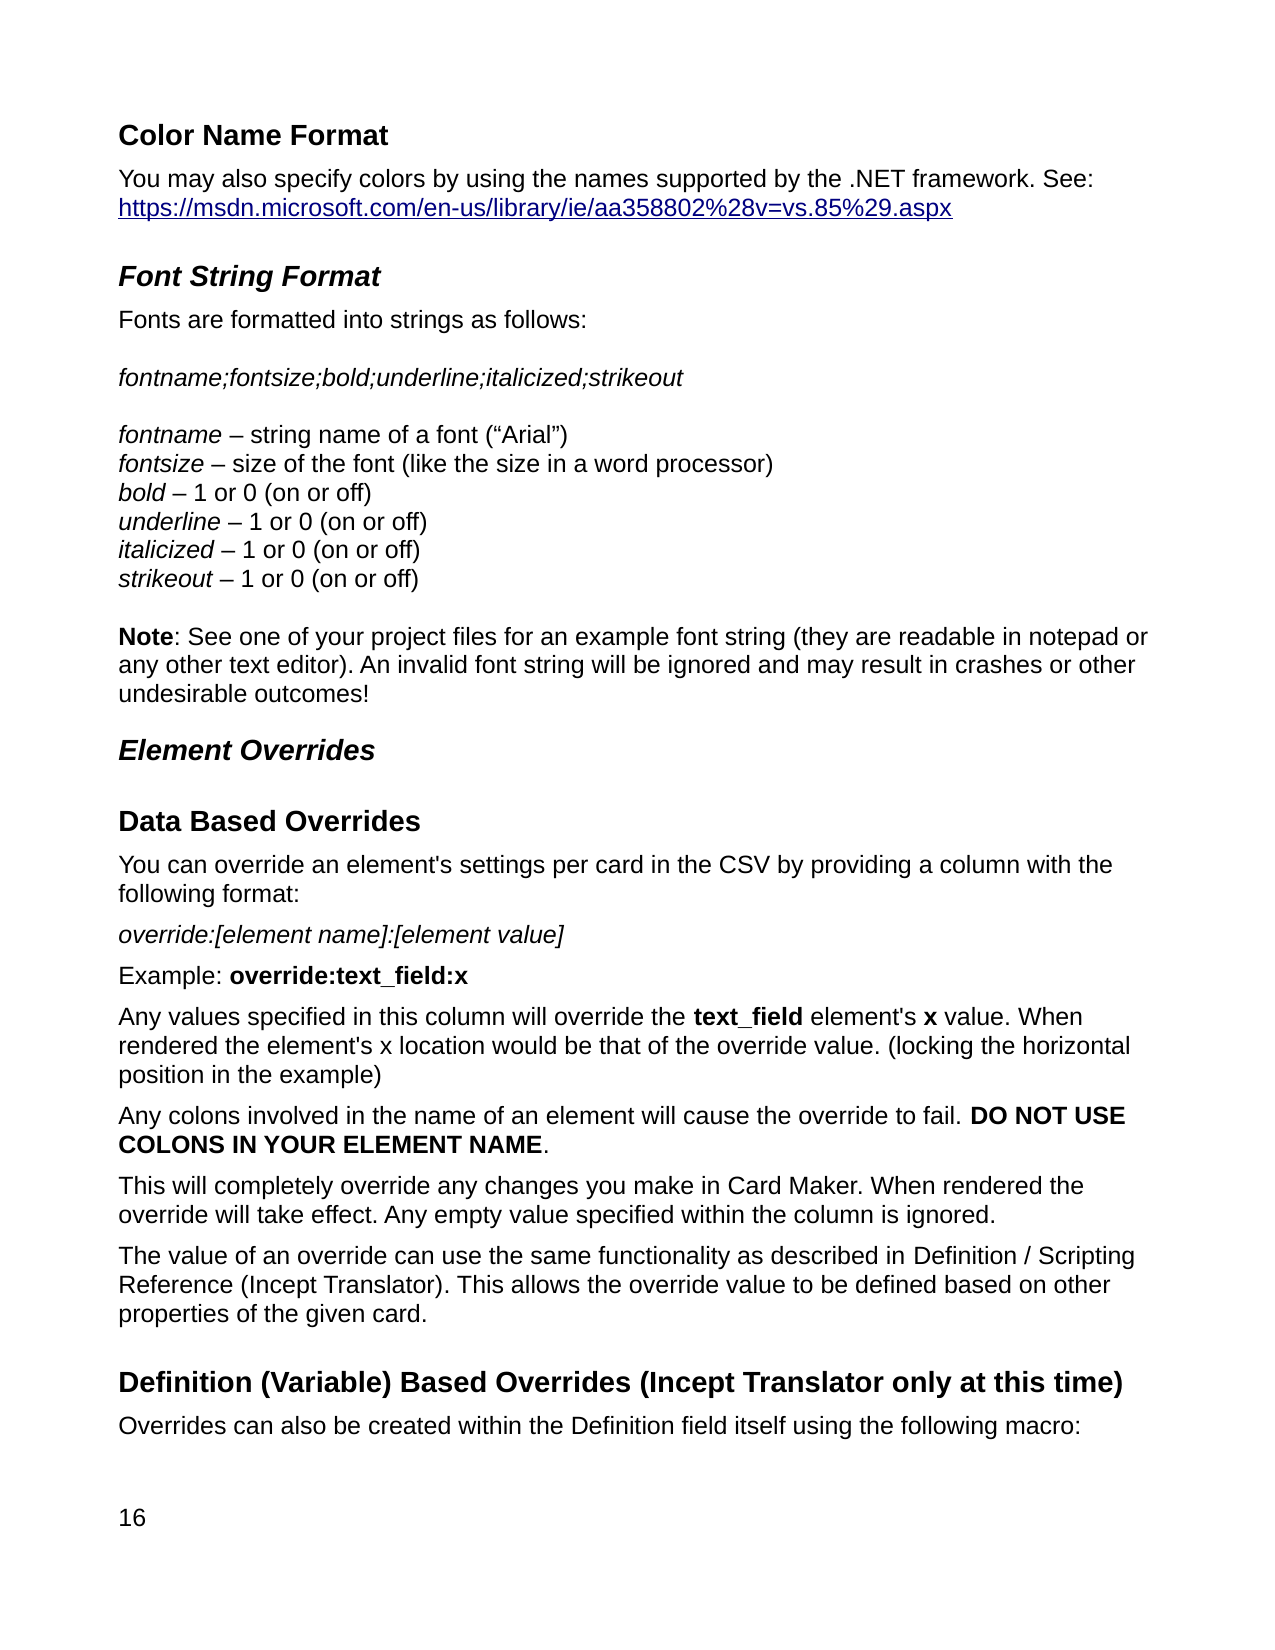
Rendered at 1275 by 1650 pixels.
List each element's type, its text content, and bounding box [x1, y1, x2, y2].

text Example: override:text_field:x [118, 961, 1157, 990]
text fontname;fontsize;bold;underline;italicized;strikeout [118, 363, 1157, 391]
subtitle Definition (Variable) Based Overrides (Incept Translator only at this time) [118, 1365, 1157, 1398]
text fontname – string name of a font (“Arial”) [118, 420, 1157, 449]
text fontsize – size of the font (like the size in a word processor) [118, 449, 1157, 478]
text italicized – 1 or 0 (on or off) [118, 535, 1157, 564]
text bold – 1 or 0 (on or off) [118, 478, 1157, 506]
subtitle Element Overrides [118, 733, 1157, 766]
text Any values specified in this column will override the text_field element's x value. When rendered the element's x location would be that of the override value. (locking the horizontal position in the example) [118, 1002, 1157, 1088]
text Fonts are formatted into strings as follows: [118, 305, 1157, 334]
subtitle Data Based Overrides [118, 804, 1157, 837]
text This will completely override any changes you make in Card Maker. When rendered the override will take effect. Any empty value specified within the column is ignored. [118, 1171, 1157, 1228]
subtitle Font String Format [118, 259, 1157, 293]
text underline – 1 or 0 (on or off) [118, 506, 1157, 535]
text You can override an element's settings per card in the CSV by providing a column with the following format: [118, 850, 1157, 907]
text Any colons involved in the name of an element will cause the override to fail. DO NOT USE COLONS IN YOUR ELEMENT NAME. [118, 1101, 1157, 1158]
subtitle Color Name Format [118, 118, 1157, 152]
text Overrides can also be created within the Definition field itself using the following macro: [118, 1411, 1157, 1439]
text The value of an override can use the same functionality as described in Definition / Scripting Reference (Incept Translator). This allows the override value to be defined based on other properties of the given card. [118, 1241, 1157, 1327]
text You may also specify colors by using the names supported by the .NET framework. See: https://msdn.microsoft.com/en-us/library/ie/aa358802%28v=vs.85%29.aspx [118, 164, 1157, 222]
text strikeout – 1 or 0 (on or off) [118, 564, 1157, 593]
text Note: See one of your project files for an example font string (they are readable in notepad or any other text editor). An invalid font string will be ignored and may result in crashes or other undesirable outcomes! [118, 621, 1157, 708]
text override:[element name]:[element value] [118, 920, 1157, 948]
